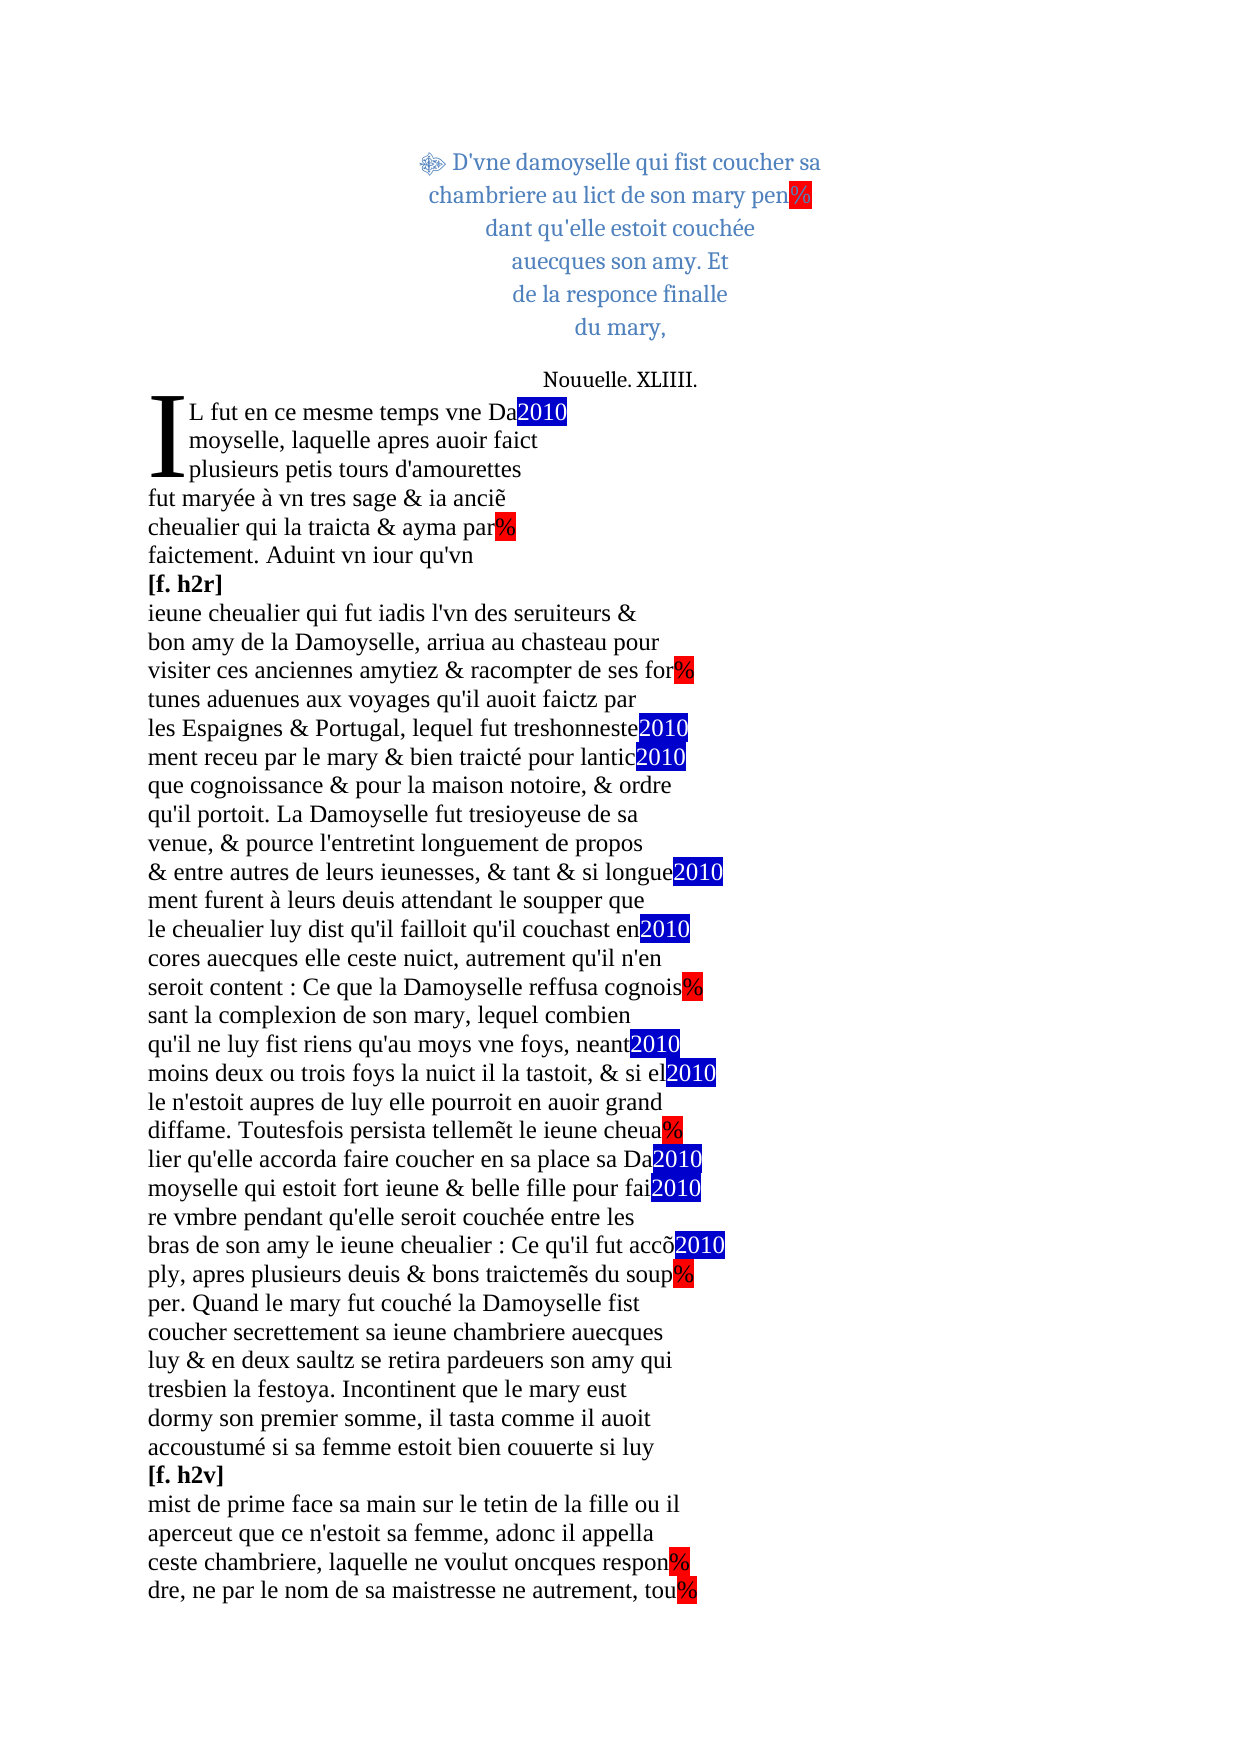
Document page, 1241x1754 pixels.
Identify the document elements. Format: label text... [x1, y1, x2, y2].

subtitle Nouuelle. XLIIII. [148, 367, 1093, 393]
text IL fut en ce mesme temps vne Da2010 moyselle, laquelle apres auoir faict plusieurs petis tours d'amourettes fut maryée à vn tres sage & ia anciẽ cheualier qui la traicta & ayma par% faictement. Aduint vn iour qu'vn [f. h2r] ieune cheualier qui fut iadis l'vn des seruiteurs & bon amy de la Damoyselle, arriua au chasteau pour visiter ces anciennes amytiez & racompter de ses for% tunes aduenues aux voyages qu'il auoit faictz par les Espaignes & Portugal, lequel fut treshonneste2010 ment receu par le mary & bien traicté pour lantic2010 que cognoissance & pour la maison notoire, & ordre qu'il portoit. La Damoyselle fut tresioyeuse de sa venue, & pource l'entretint longuement de propos & entre autres de leurs ieunesses, & tant & si longue2010 ment furent à leurs deuis attendant le soupper que le cheualier luy dist qu'il failloit qu'il couchast en2010 cores auecques elle ceste nuict, autrement qu'il n'en seroit content : Ce que la Damoyselle reffusa cognois% sant la complexion de son mary, lequel combien qu'il ne luy fist riens qu'au moys vne foys, neant2010 moins deux ou trois foys la nuict il la tastoit, & si el2010 le n'estoit aupres de luy elle pourroit en auoir grand diffame. Toutesfois persista tellemẽt le ieune cheua% lier qu'elle accorda faire coucher en sa place sa Da2010 moyselle qui estoit fort ieune & belle fille pour fai2010 re vmbre pendant qu'elle seroit couchée entre les bras de son amy le ieune cheualier : Ce qu'il fut accõ2010 ply, apres plusieurs deuis & bons traictemẽs du soup% per. Quand le mary fut couché la Damoyselle fist coucher secrettement sa ieune chambriere auecques luy & en deux saultz se retira pardeuers son amy qui tresbien la festoya. Incontinent que le mary eust dormy son premier somme, il tasta comme il auoit accoustumé si sa femme estoit bien couuerte si luy [f. h2v] mist de prime face sa main sur le tetin de la fille ou il aperceut que ce n'estoit sa femme, adonc il appella ceste chambriere, laquelle ne voulut oncques respon% dre, ne par le nom de sa maistresse ne autrement, tou% [148, 397, 1093, 1604]
subtitle ❧ D'vne damoyselle qui fist coucher sa chambriere au lict de son mary pen% dant qu'elle estoit couchée auecques son amy. Et de la responce finalle du mary, [148, 148, 1093, 341]
